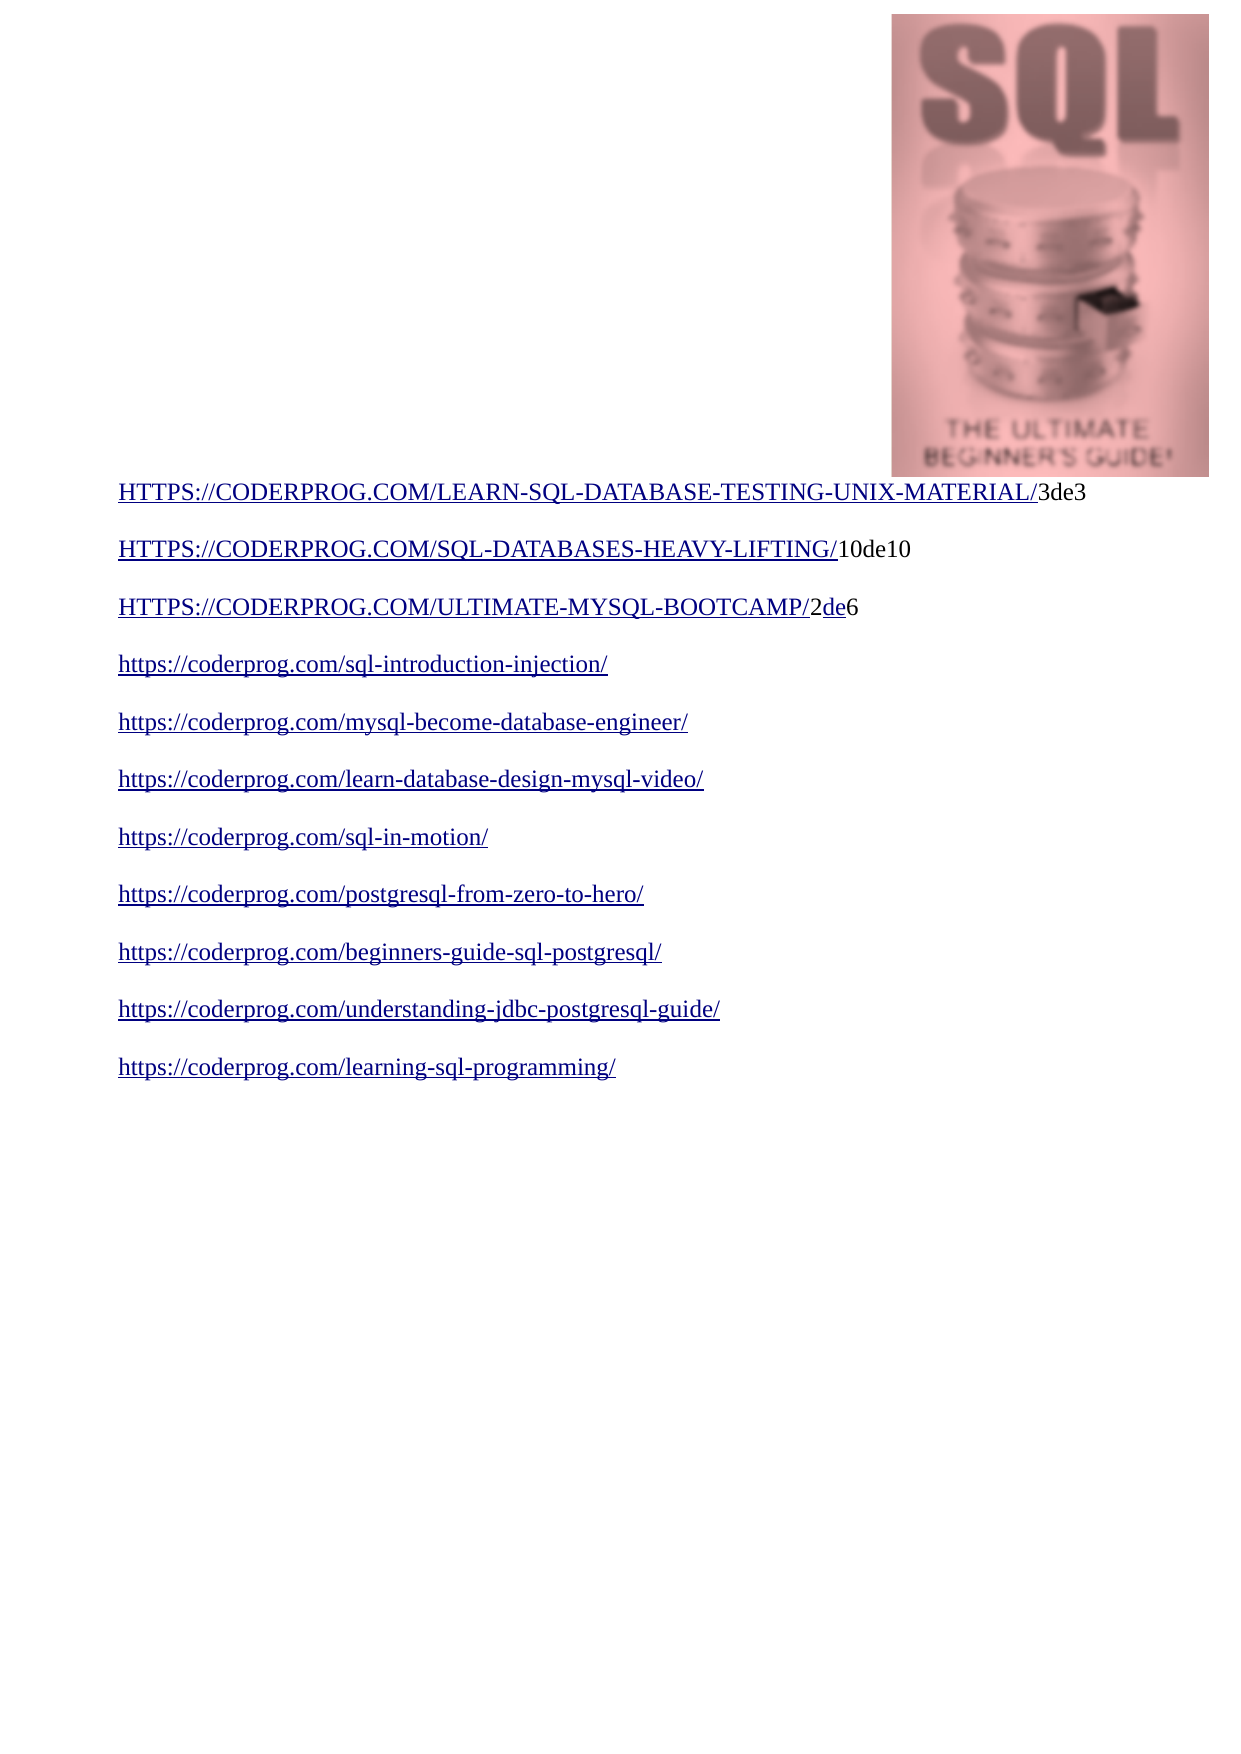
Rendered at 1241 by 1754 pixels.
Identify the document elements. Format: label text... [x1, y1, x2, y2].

text https://coderprog.com/learning-sql-programming/ [118, 1052, 1122, 1081]
text https://coderprog.com/sql-introduction-injection/ [118, 649, 1122, 678]
text HTTPS://CODERPROG.COM/SQL-DATABASES-HEAVY-LIFTING/10de10 [118, 534, 1122, 563]
text https://coderprog.com/sql-in-motion/ [118, 822, 1122, 851]
text https://coderprog.com/understanding-jdbc-postgresql-guide/ [118, 994, 1122, 1023]
text HTTPS://CODERPROG.COM/LEARN-SQL-DATABASE-TESTING-UNIX-MATERIAL/3de3 [118, 477, 1122, 506]
picture [891, 14, 1209, 477]
text https://coderprog.com/mysql-become-database-engineer/ [118, 707, 1122, 736]
text https://coderprog.com/postgresql-from-zero-to-hero/ [118, 879, 1122, 908]
text https://coderprog.com/beginners-guide-sql-postgresql/ [118, 937, 1122, 966]
text https://coderprog.com/learn-database-design-mysql-video/ [118, 764, 1122, 793]
text HTTPS://CODERPROG.COM/ULTIMATE-MYSQL-BOOTCAMP/2de6 [118, 592, 1122, 621]
